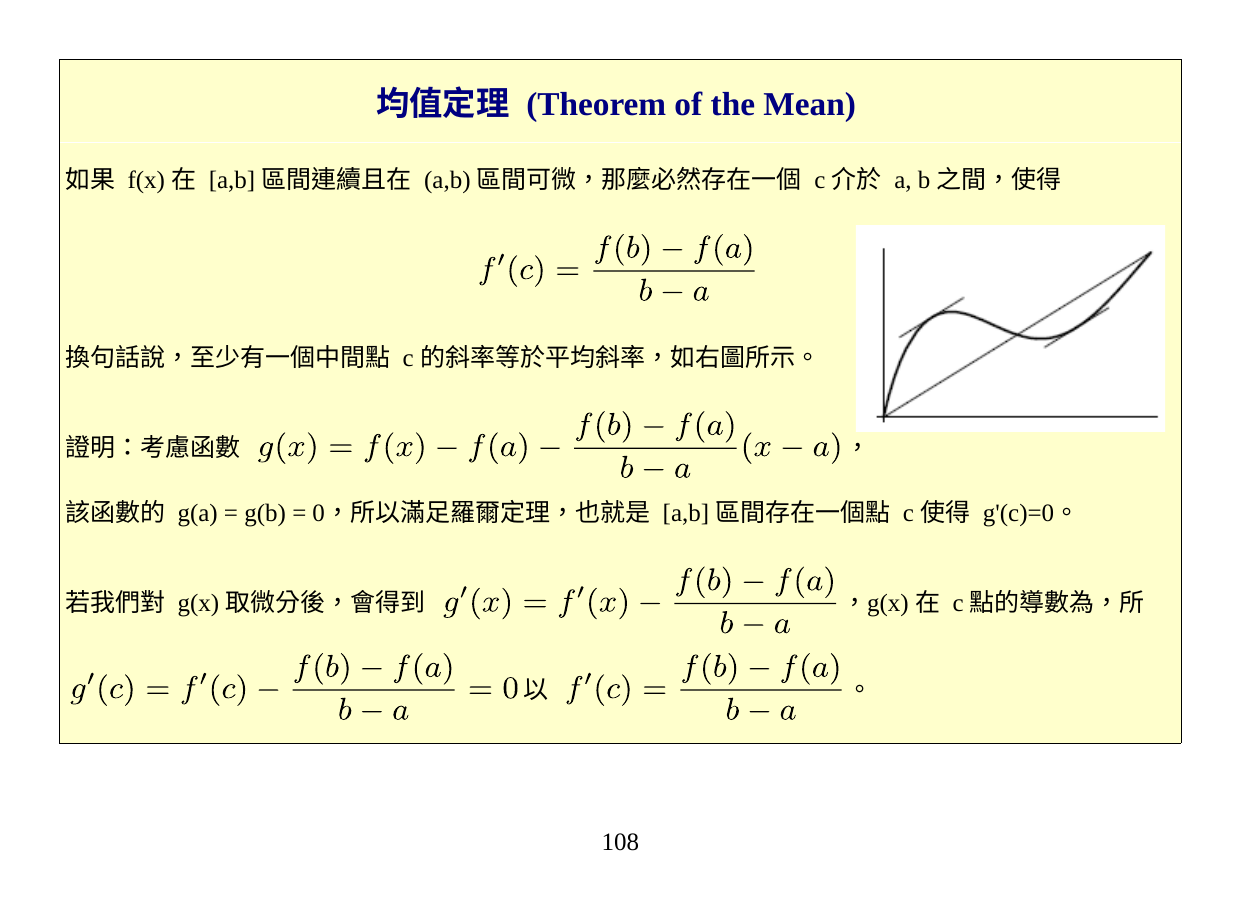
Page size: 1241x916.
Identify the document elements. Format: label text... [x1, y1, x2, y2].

table_header 均值定理 (Theorem of the Mean) [60, 60, 1181, 142]
table_cell 如果 f(x) 在 [a,b] 區間連續且在 (a,b) 區間可微，那麼必然存在一個 c 介於 a, b 之間，使得 換句話說，至少有一個中間點 c 的斜率等於平均斜率，如右圖所示。 證明：考慮函數 ， 該函數的 g(a) = g(b) = 0，所以滿足羅爾定理，也就是 [a,b] 區間存在一個點 c 使得 g'(c)=0。 若我們對 g(x) 取微分後，會得到 ，g(x) 在 c 點的導數為，所以 。 [60, 143, 1181, 743]
picture [855, 225, 1166, 432]
